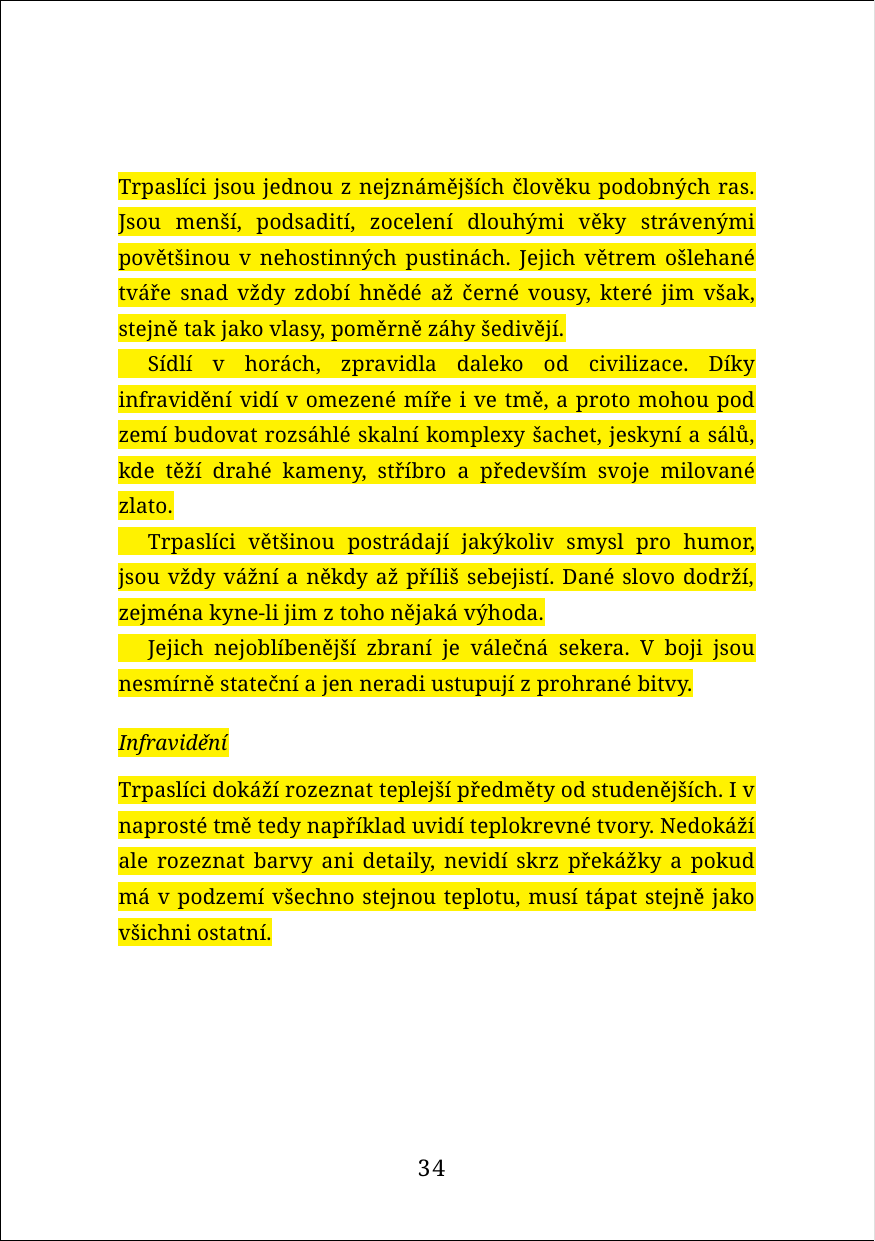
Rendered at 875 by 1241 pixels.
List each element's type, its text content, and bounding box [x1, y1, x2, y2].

text Trpaslíci dokáží rozeznat teplejší předměty od studenějších. I v naprosté tmě tedy například uvidí teplokrevné tvory. Nedokáží ale rozeznat barvy ani detaily, nevidí skrz překážky a pokud má v podzemí všechno stejnou teplotu, musí tápat stejně jako všichni ostatní. [118, 776, 756, 946]
text Infravidění [118, 728, 756, 757]
text Trpaslíci jsou jednou z nejznámějších člověku podobných ras. Jsou menší, podsadití, zocelení dlouhými věky strávenými povětšinou v nehostinných pustinách. Jejich větrem ošlehané tváře snad vždy zdobí hnědé až černé vousy, které jim však, stejně tak jako vlasy, poměrně záhy šedivějí. Sídlí v horách, zpravidla daleko od civilizace. Díky infravidění vidí v omezené míře i ve tmě, a proto mohou pod zemí budovat rozsáhlé skalní komplexy šachet, jeskyní a sálů, kde těží drahé kameny, stříbro a především svoje milované zlato. Trpaslíci většinou postrádají jakýkoliv smysl pro humor, jsou vždy vážní a někdy až příliš sebejistí. Dané slovo dodrží, zejména kyne-li jim z toho nějaká výhoda. Jejich nejoblíbenější zbraní je válečná sekera. V boji jsou nesmírně stateční a jen neradi ustupují z prohrané bitvy. [118, 172, 756, 697]
